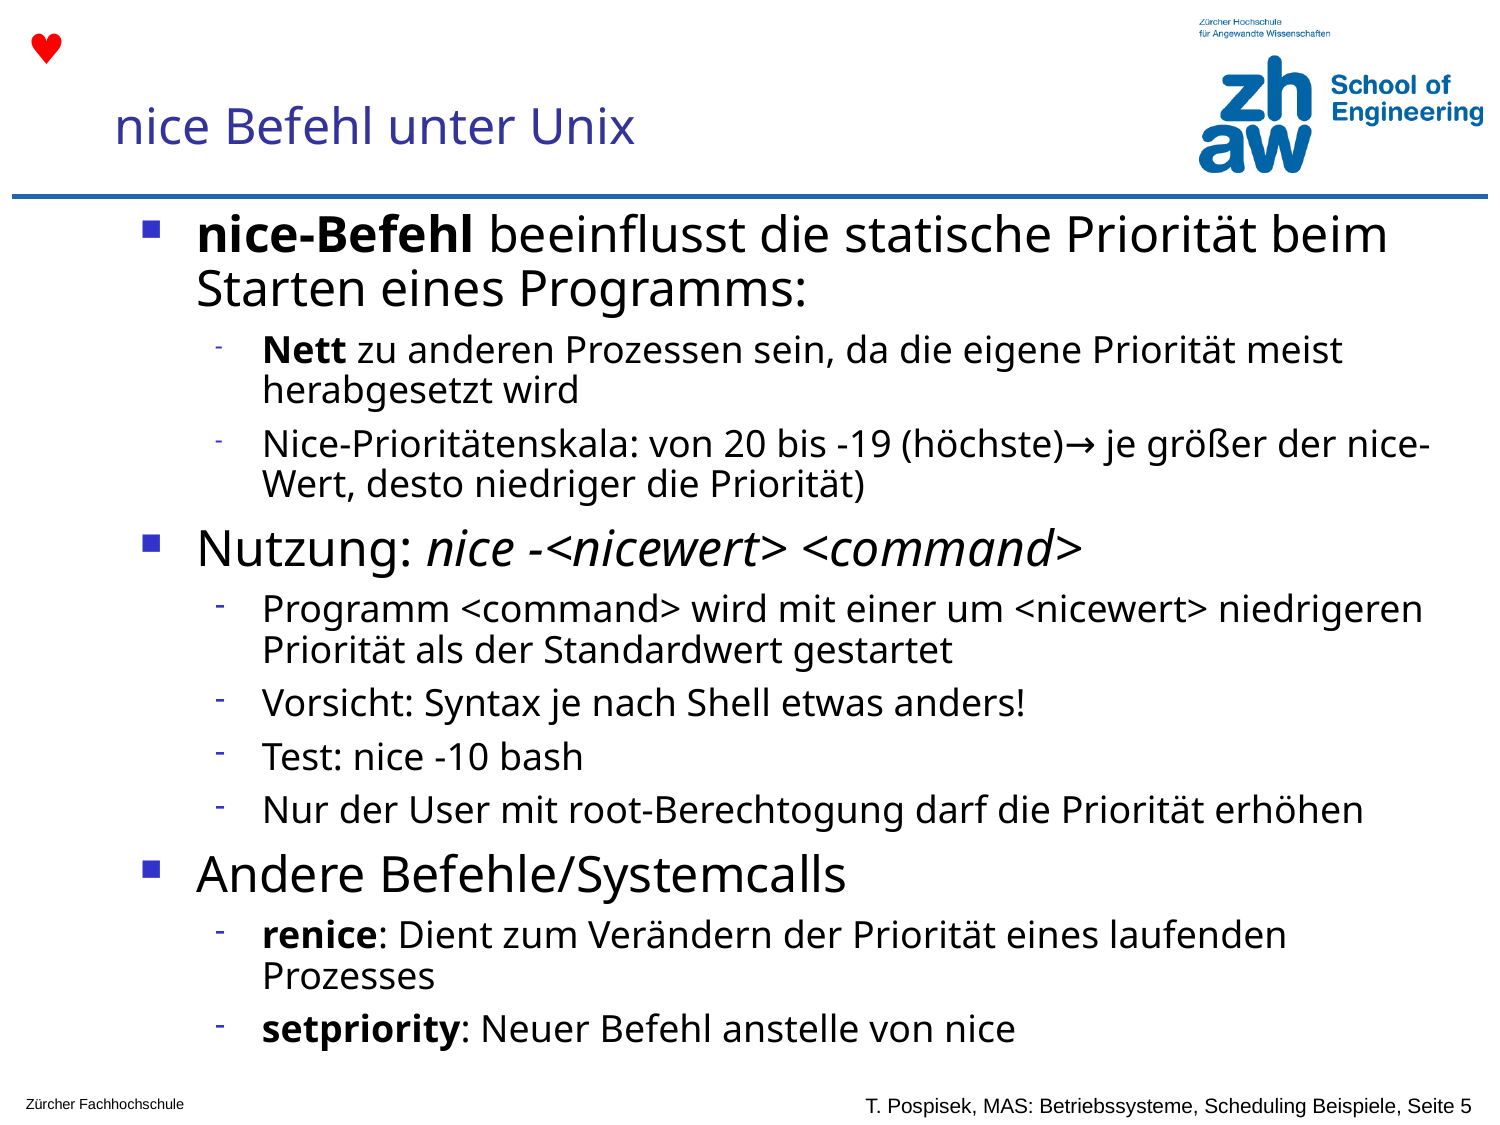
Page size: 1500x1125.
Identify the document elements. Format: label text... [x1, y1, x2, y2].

title nice Befehl unter Unix [99, 50, 1379, 163]
list nice-Befehl beeinflusst die statische Priorität beim Starten eines Programms: Nett zu anderen Prozessen sein, da die eigene Priorität meist herabgesetzt wird Nice-Prioritätenskala: von 20 bis -19 (höchste)→ je größer der nice-Wert, desto niedriger die Priorität) Nutzung: nice -<nicewert> <command> Programm <command> wird mit einer um <nicewert> niedrigeren Priorität als der Standardwert gestartet Vorsicht: Syntax je nach Shell etwas anders! Test: nice -10 bash Nur der User mit root-Berechtogung darf die Priorität erhöhen Andere Befehle/Systemcalls renice: Dient zum Verändern der Priorität eines laufenden Prozesses setpriority: Neuer Befehl anstelle von nice [125, 202, 1447, 965]
picture [1199, 19, 1483, 173]
text_box ♥️ [13, 12, 95, 84]
